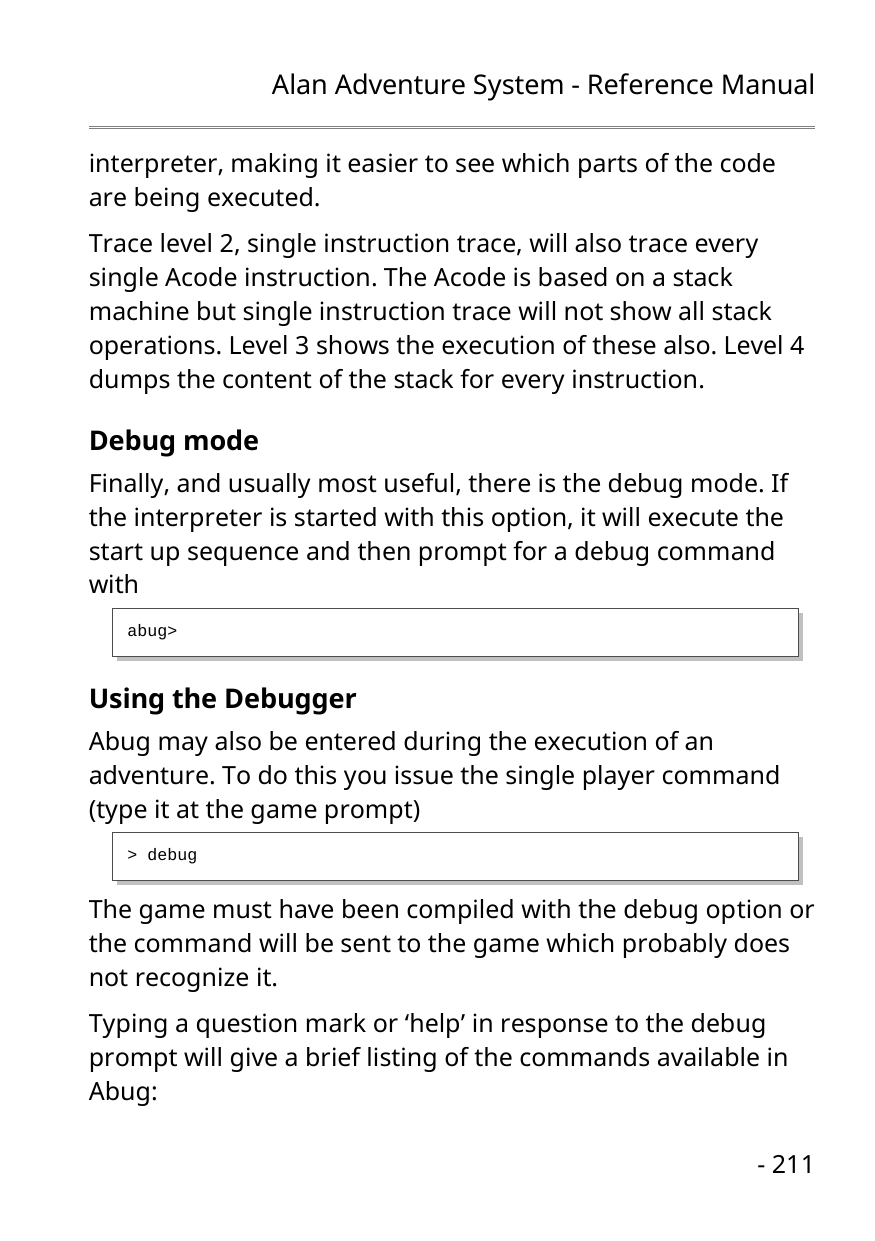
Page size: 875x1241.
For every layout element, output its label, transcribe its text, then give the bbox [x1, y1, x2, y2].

text Finally, and usually most useful, there is the debug mode. If the interpreter is started with this option, it will execute the start up sequence and then prompt for a debug command with [88, 466, 815, 601]
text Trace level 2, single instruction trace, will also trace every single Acode instruction. The Acode is based on a stack machine but single instruction trace will not show all stack operations. Level 3 shows the execution of these also. Level 4 dumps the content of the stack for every instruction. [88, 226, 815, 396]
text Typing a question mark or ‘help’ in response to the debug prompt will give a brief listing of the commands available in Abug: [88, 1006, 815, 1108]
subtitle Debug mode [88, 421, 815, 458]
text The game must have been compiled with the debug op­tion or the command will be sent to the game which probably does not recognize it. [88, 892, 815, 993]
text Abug may also be entered during the execution of an adventure. To do this you issue the single player command (type it at the game prompt) [88, 724, 815, 826]
text interpreter, making it easier to see which parts of the code are being executed. [88, 146, 815, 213]
text abug> [113, 609, 798, 656]
text > debug [113, 833, 798, 880]
subtitle Using the Debugger [88, 680, 815, 717]
